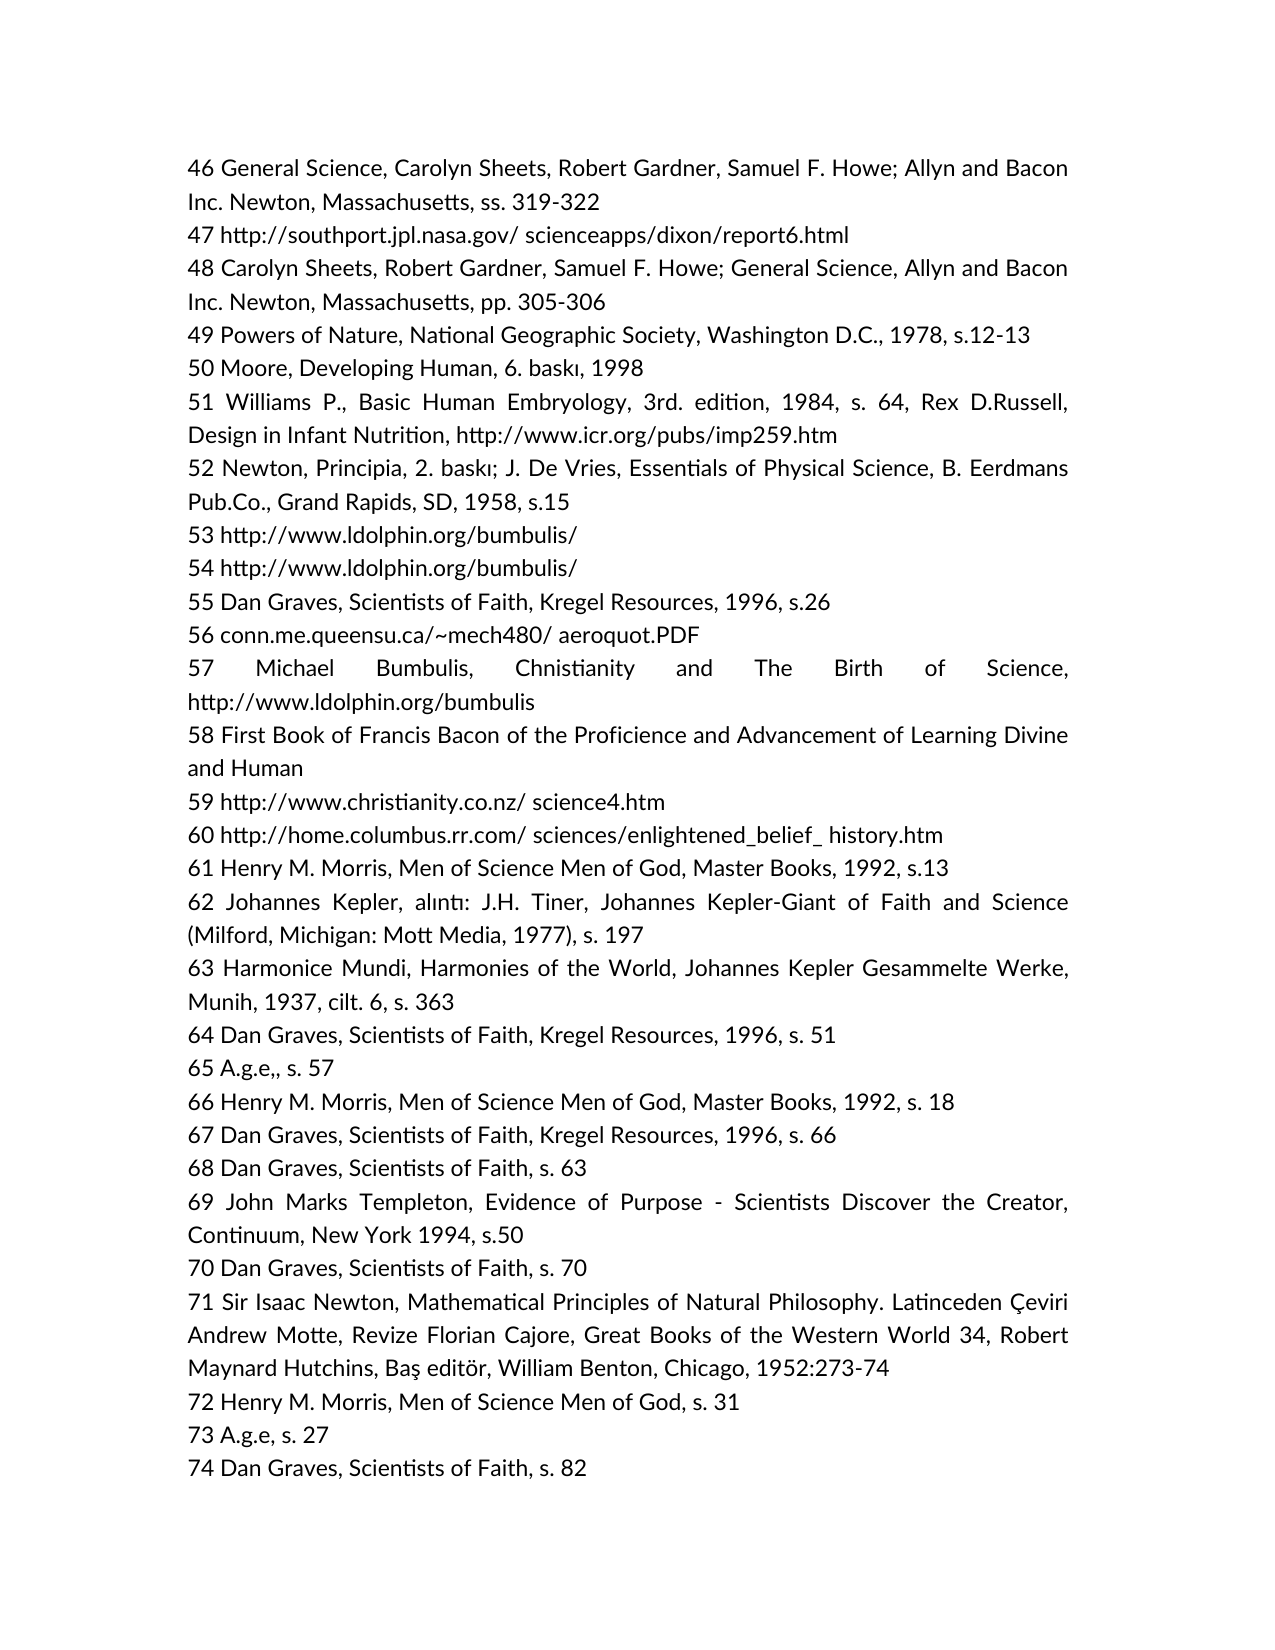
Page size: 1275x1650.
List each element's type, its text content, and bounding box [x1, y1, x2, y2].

text 49 Powers of Nature, National Geographic Society, Washington D.C., 1978, s.12-13 [187, 317, 1070, 350]
text 56 conn.me.queensu.ca/~mech480/ aeroquot.PDF [187, 617, 1070, 650]
text 67 Dan Graves, Scientists of Faith, Kregel Resources, 1996, s. 66 [187, 1117, 1070, 1150]
text 70 Dan Graves, Scientists of Faith, s. 70 [187, 1250, 1070, 1283]
text 46 General Science, Carolyn Sheets, Robert Gardner, Samuel F. Howe; Allyn and Bacon Inc. Newton, Massachusetts, ss. 319-322 [187, 150, 1070, 217]
text 66 Henry M. Morris, Men of Science Men of God, Master Books, 1992, s. 18 [187, 1083, 1070, 1117]
text 74 Dan Graves, Scientists of Faith, s. 82 [187, 1450, 1070, 1483]
text 50 Moore, Developing Human, 6. baskı, 1998 [187, 350, 1070, 383]
text 69 John Marks Templeton, Evidence of Purpose - Scientists Discover the Creator, Continuum, New York 1994, s.50 [187, 1183, 1070, 1250]
text 52 Newton, Principia, 2. baskı; J. De Vries, Essentials of Physical Science, B. Eerdmans Pub.Co., Grand Rapids, SD, 1958, s.15 [187, 450, 1070, 517]
text 47 http://southport.jpl.nasa.gov/ scienceapps/dixon/report6.html [187, 217, 1070, 250]
text 55 Dan Graves, Scientists of Faith, Kregel Resources, 1996, s.26 [187, 583, 1070, 617]
text 59 http://www.christianity.co.nz/ science4.htm [187, 783, 1070, 817]
text 68 Dan Graves, Scientists of Faith, s. 63 [187, 1150, 1070, 1183]
text 72 Henry M. Morris, Men of Science Men of God, s. 31 [187, 1383, 1070, 1417]
text 71 Sir Isaac Newton, Mathematical Principles of Natural Philosophy. Latinceden Çeviri Andrew Motte, Revize Florian Cajore, Great Books of the Western World 34, Robert Maynard Hutchins, Baş editör, William Benton, Chicago, 1952:273-74 [187, 1283, 1070, 1383]
text 58 First Book of Francis Bacon of the Proficience and Advancement of Learning Divine and Human [187, 717, 1070, 783]
text 54 http://www.ldolphin.org/bumbulis/ [187, 550, 1070, 583]
text 60 http://home.columbus.rr.com/ sciences/enlightened_belief_ history.htm [187, 817, 1070, 850]
text 53 http://www.ldolphin.org/bumbulis/ [187, 517, 1070, 550]
text 65 A.g.e,, s. 57 [187, 1050, 1070, 1083]
text 51 Williams P., Basic Human Embryology, 3rd. edition, 1984, s. 64, Rex D.Russell, Design in Infant Nutrition, http://www.icr.org/pubs/imp259.htm [187, 383, 1070, 450]
text 61 Henry M. Morris, Men of Science Men of God, Master Books, 1992, s.13 [187, 850, 1070, 883]
text 57 Michael Bumbulis, Chnistianity and The Birth of Science, http://www.ldolphin.org/bumbulis [187, 650, 1070, 717]
text 64 Dan Graves, Scientists of Faith, Kregel Resources, 1996, s. 51 [187, 1017, 1070, 1050]
text 63 Harmonice Mundi, Harmonies of the World, Johannes Kepler Gesammelte Werke, Munih, 1937, cilt. 6, s. 363 [187, 950, 1070, 1017]
text 73 A.g.e, s. 27 [187, 1417, 1070, 1450]
text 62 Johannes Kepler, alıntı: J.H. Tiner, Johannes Kepler-Giant of Faith and Science (Milford, Michigan: Mott Media, 1977), s. 197 [187, 883, 1070, 950]
text 48 Carolyn Sheets, Robert Gardner, Samuel F. Howe; General Science, Allyn and Bacon Inc. Newton, Massachusetts, pp. 305-306 [187, 250, 1070, 317]
